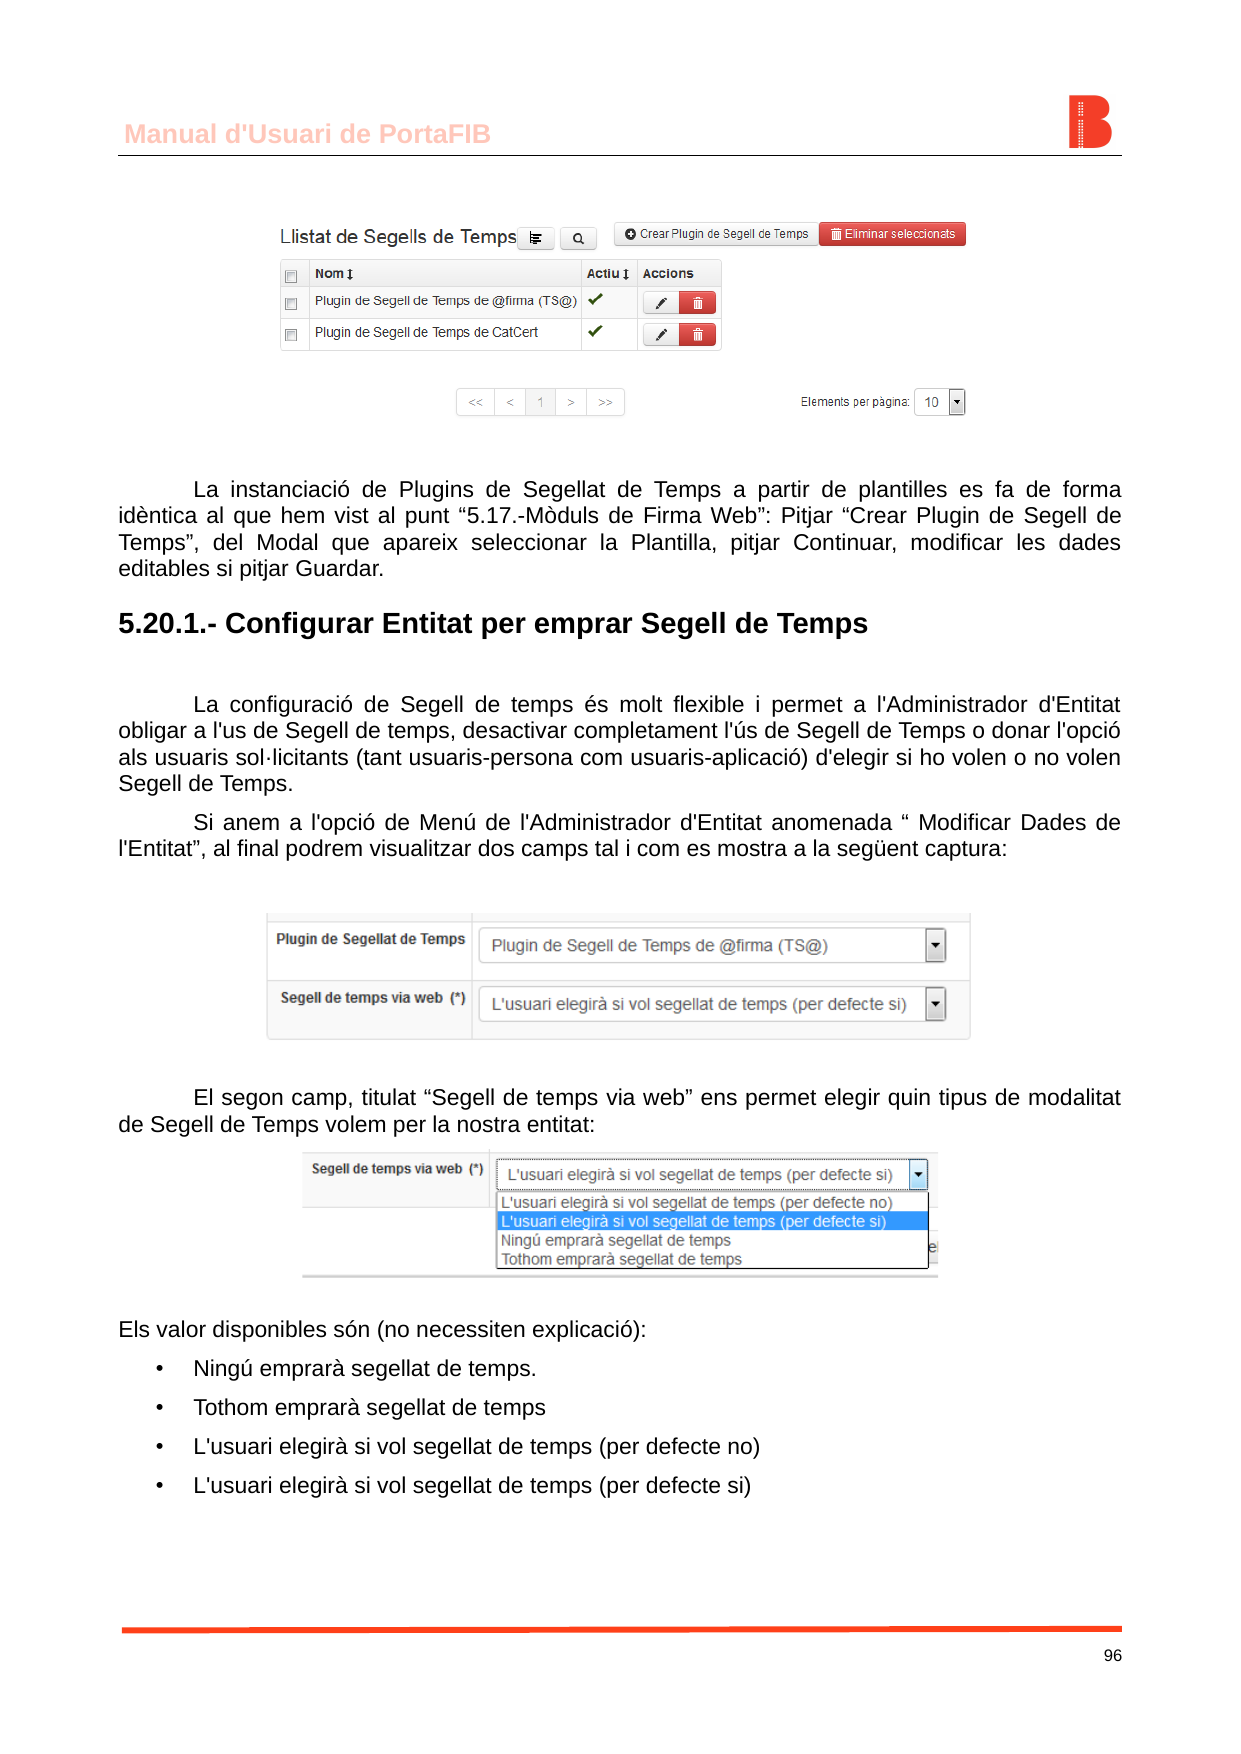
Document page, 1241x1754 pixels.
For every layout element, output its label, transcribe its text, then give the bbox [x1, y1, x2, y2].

picture [1063, 94, 1117, 150]
list L'usuari elegirà si vol segellat de temps (per defecte si) [156, 1472, 1122, 1498]
list Ningú emprarà segellat de temps. [156, 1355, 1122, 1381]
picture [263, 913, 978, 1046]
picture [302, 1149, 939, 1278]
text El segon camp, titulat “Segell de temps via web” ens permet elegir quin tipus de modalitat de Segell de Temps volem per la nostra entitat: [118, 1084, 1122, 1137]
text Els valor disponibles són (no necessiten explicació): [118, 1316, 1122, 1343]
picture [268, 215, 972, 425]
list L'usuari elegirà si vol segellat de temps (per defecte no) [156, 1433, 1122, 1459]
subtitle Configurar Entitat per emprar Segell de Temps [118, 606, 1122, 640]
text La instanciació de Plugins de Segellat de Temps a partir de plantilles es fa de forma idèntica al que hem vist al punt “5.17.-Mòduls de Firma Web”: Pitjar “Crear Plugin de Segell de Temps”, del Modal que apareix seleccionar la Plantilla, pitjar Continuar, modificar les dades editables si pitjar Guardar. [118, 476, 1122, 581]
text La configuració de Segell de temps és molt flexible i permet a l'Administrador d'Entitat obligar a l'us de Segell de temps, desactivar completament l'ús de Segell de Temps o donar l'opció als usuaris sol·licitants (tant usuaris-persona com usuaris-aplicació) d'elegir si ho volen o no volen Segell de Temps. [118, 691, 1122, 797]
text Si anem a l'opció de Menú de l'Administrador d'Entitat anomenada “ Modificar Dades de l'Entitat”, al final podrem visualitzar dos camps tal i com es mostra a la següent captura: [118, 809, 1122, 862]
list Tothom emprarà segellat de temps [156, 1394, 1122, 1420]
